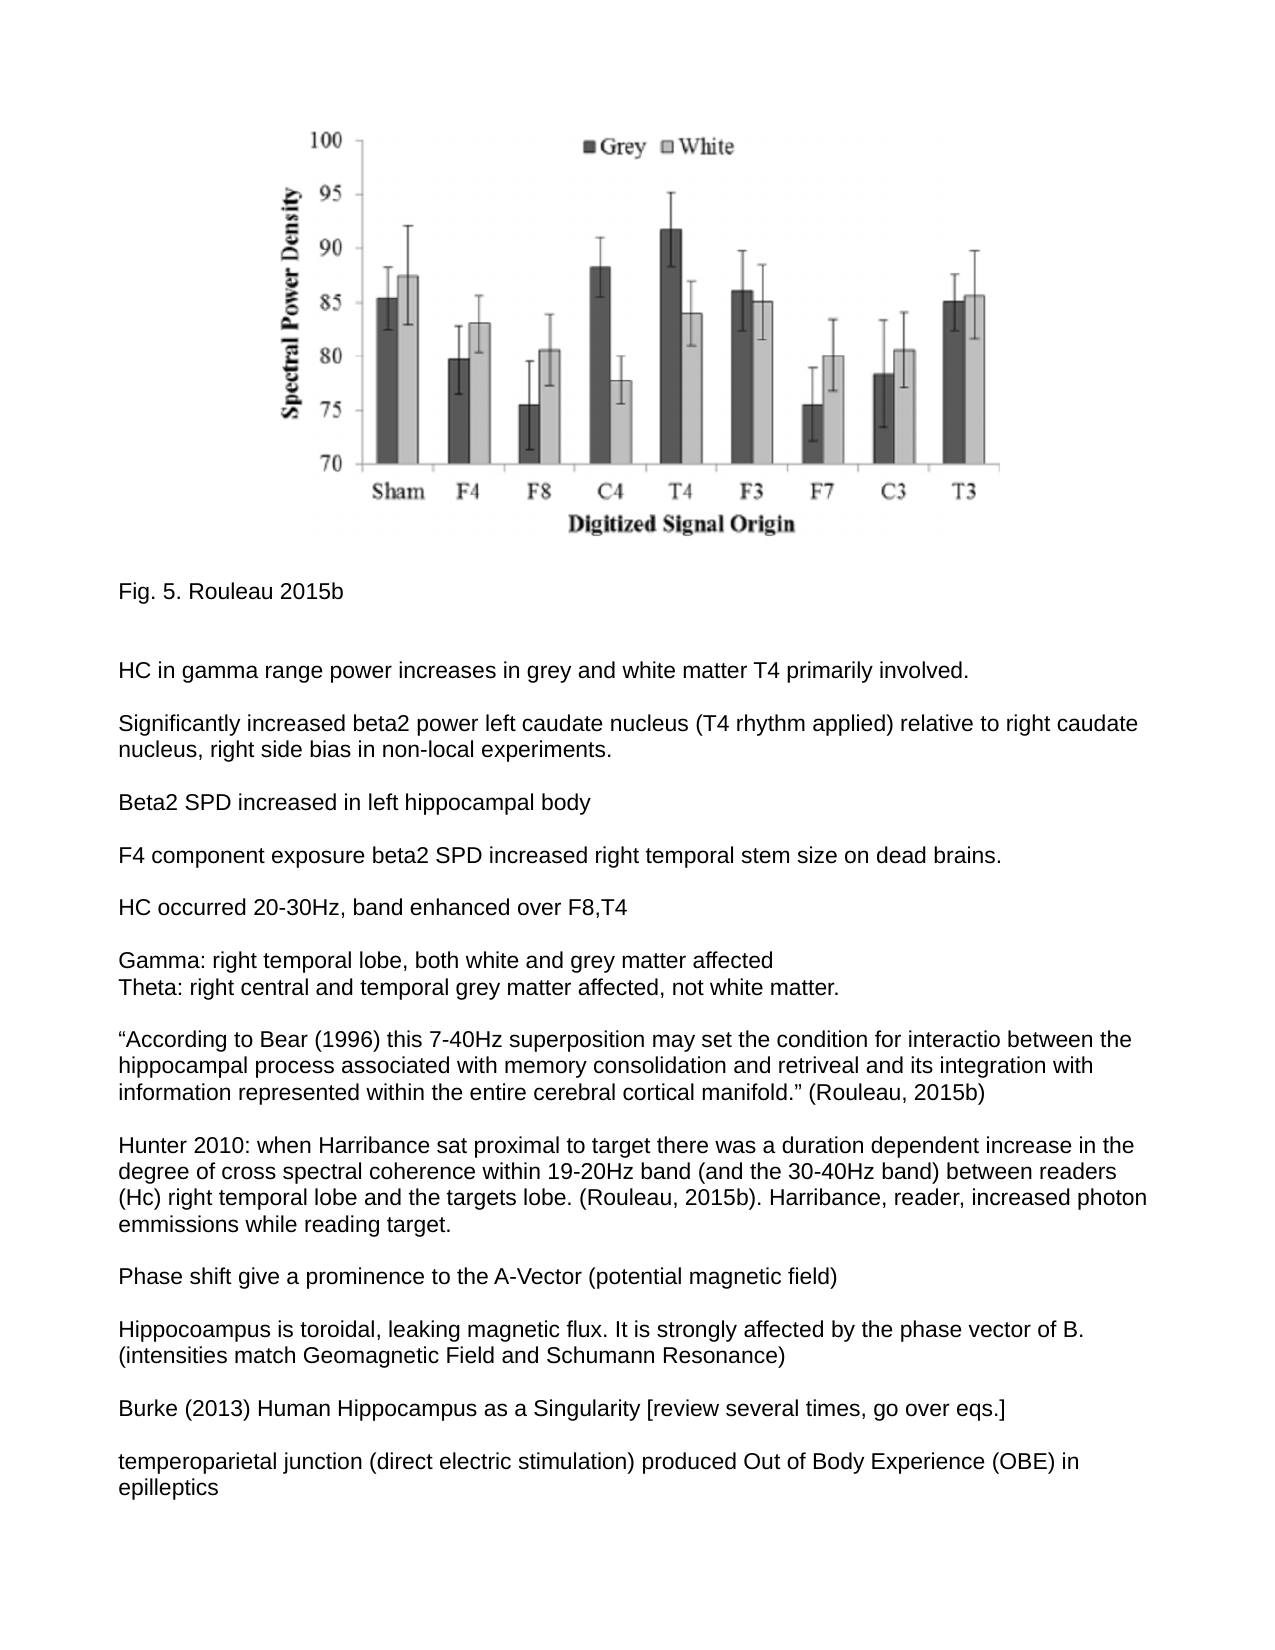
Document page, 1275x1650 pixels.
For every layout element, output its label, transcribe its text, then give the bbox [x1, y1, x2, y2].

text Burke (2013) Human Hippocampus as a Singularity [review several times, go over eqs.] [118, 1369, 1157, 1421]
text Gamma: right temporal lobe, both white and grey matter affected [118, 947, 1157, 973]
text Significantly increased beta2 power left caudate nucleus (T4 rhythm applied) relative to right caudate nucleus, right side bias in non-local experiments. [118, 710, 1157, 763]
picture [259, 118, 1016, 552]
text Theta: right central and temporal grey matter affected, not white matter. [118, 973, 1157, 1000]
text “According to Bear (1996) this 7-40Hz superposition may set the condition for interactio between the hippocampal process associated with memory consolidation and retriveal and its integration with information represented within the entire cerebral cortical manifold.” (Rouleau, 2015b) [118, 1026, 1157, 1105]
text Hunter 2010: when Harribance sat proximal to target there was a duration dependent increase in the degree of cross spectral coherence within 19-20Hz band (and the 30-40Hz band) between readers (Hc) right temporal lobe and the targets lobe. (Rouleau, 2015b). Harribance, reader, increased photon emmissions while reading target. [118, 1132, 1157, 1237]
text F4 component exposure beta2 SPD increased right temporal stem size on dead brains. [118, 842, 1157, 868]
text HC occurred 20-30Hz, band enhanced over F8,T4 [118, 894, 1157, 921]
text Hippocoampus is toroidal, leaking magnetic flux. It is strongly affected by the phase vector of B. (intensities match Geomagnetic Field and Schumann Resonance) [118, 1316, 1157, 1369]
text HC in gamma range power increases in grey and white matter T4 primarily involved. [118, 657, 1157, 683]
text Phase shift give a prominence to the A-Vector (potential magnetic field) [118, 1263, 1157, 1290]
text Beta2 SPD increased in left hippocampal body [118, 789, 1157, 815]
text temperoparietal junction (direct electric stimulation) produced Out of Body Experience (OBE) in epilleptics [118, 1448, 1157, 1501]
text Fig. 5. Rouleau 2015b [118, 578, 1157, 604]
